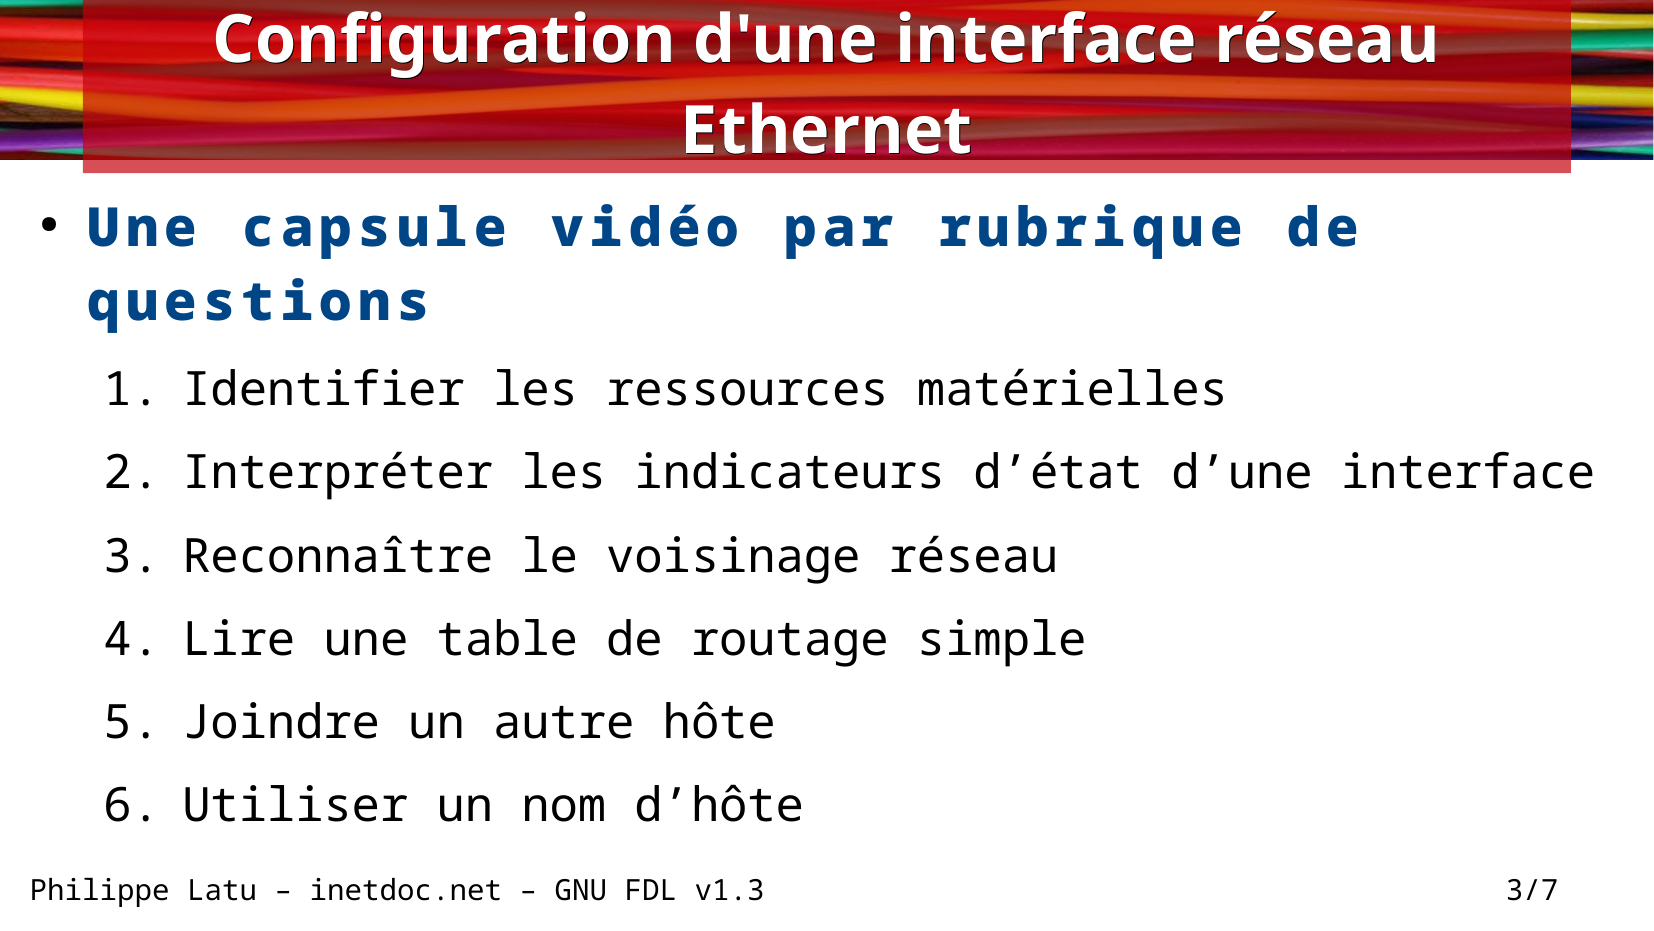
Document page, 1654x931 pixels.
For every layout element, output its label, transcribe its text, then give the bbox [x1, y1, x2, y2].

title Configuration d'une interface réseau Ethernet [82, 10, 1571, 155]
picture [0, 0, 82, 160]
picture [1571, 0, 1654, 160]
text_box Philippe Latu – inetdoc.net – GNU FDL v1.3 <numéro>/7 [23, 862, 1619, 911]
list Une capsule vidéo par rubrique de questions Identifier les ressources matérielles Interpréter les indicateurs d’état d’une interface Reconnaître le voisinage réseau Lire une table de routage simple Joindre un autre hôte Utiliser un nom d’hôte [23, 188, 1630, 839]
